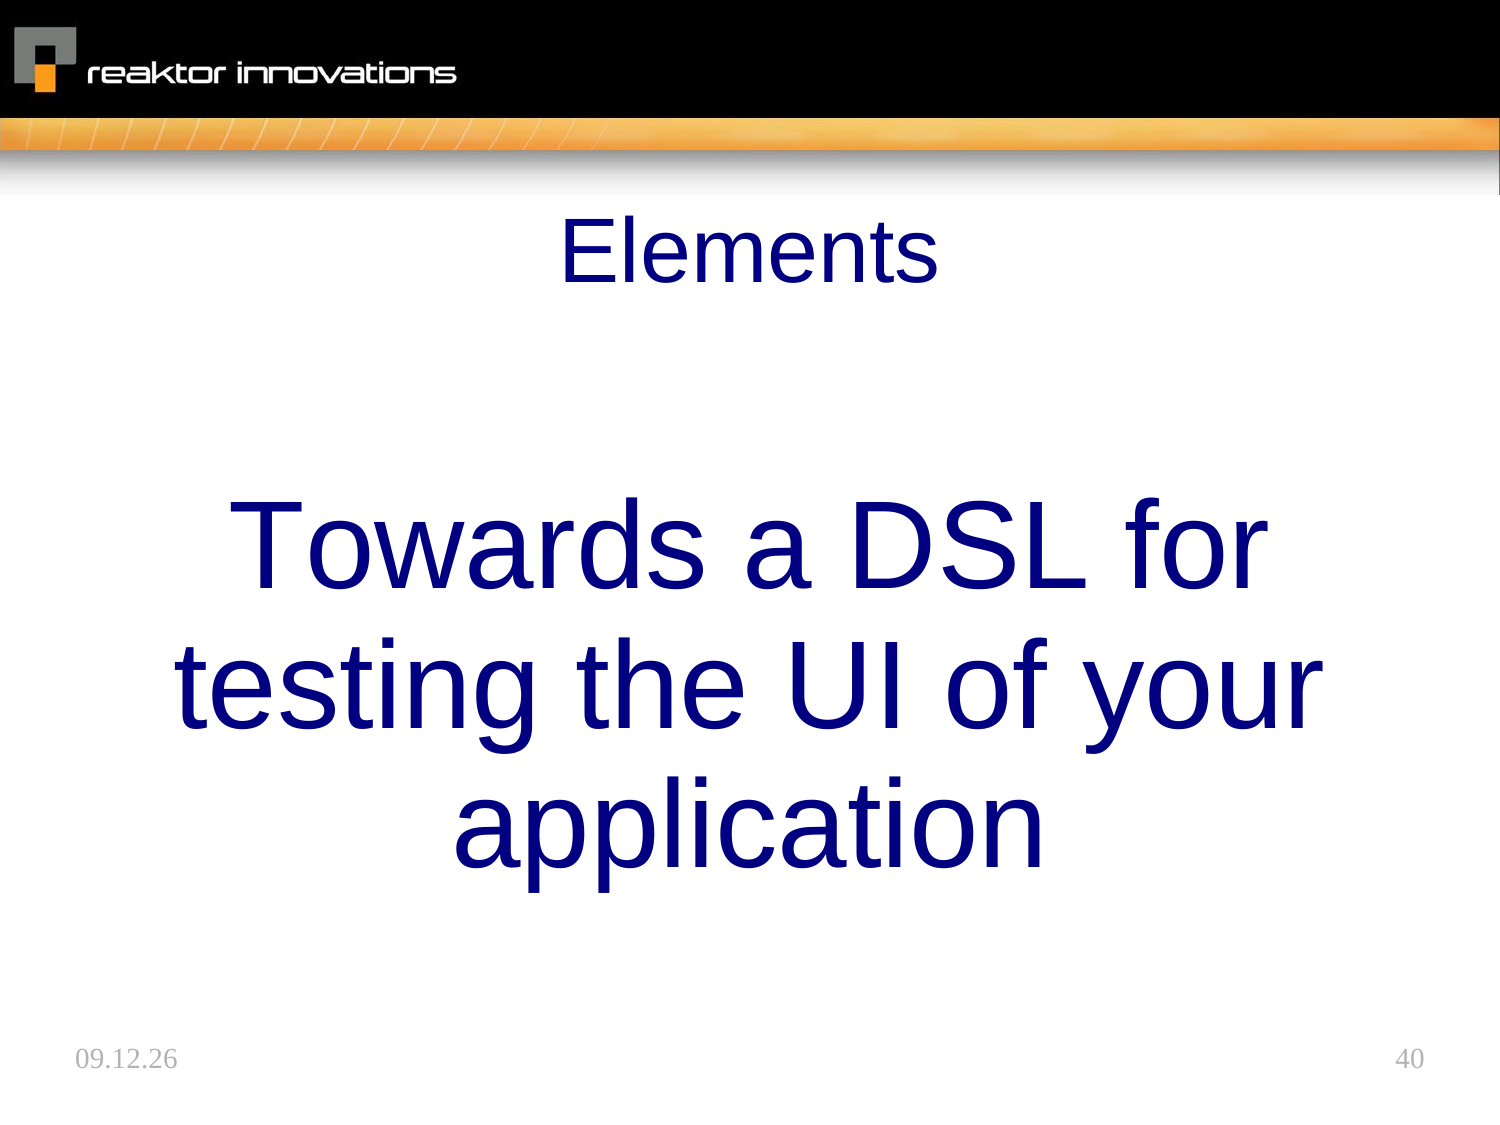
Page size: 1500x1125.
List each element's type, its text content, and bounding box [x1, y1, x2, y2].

subtitle Towards a DSL for testing the UI of your application [75, 371, 1425, 999]
title Elements [75, 164, 1425, 338]
picture [0, 0, 1500, 195]
